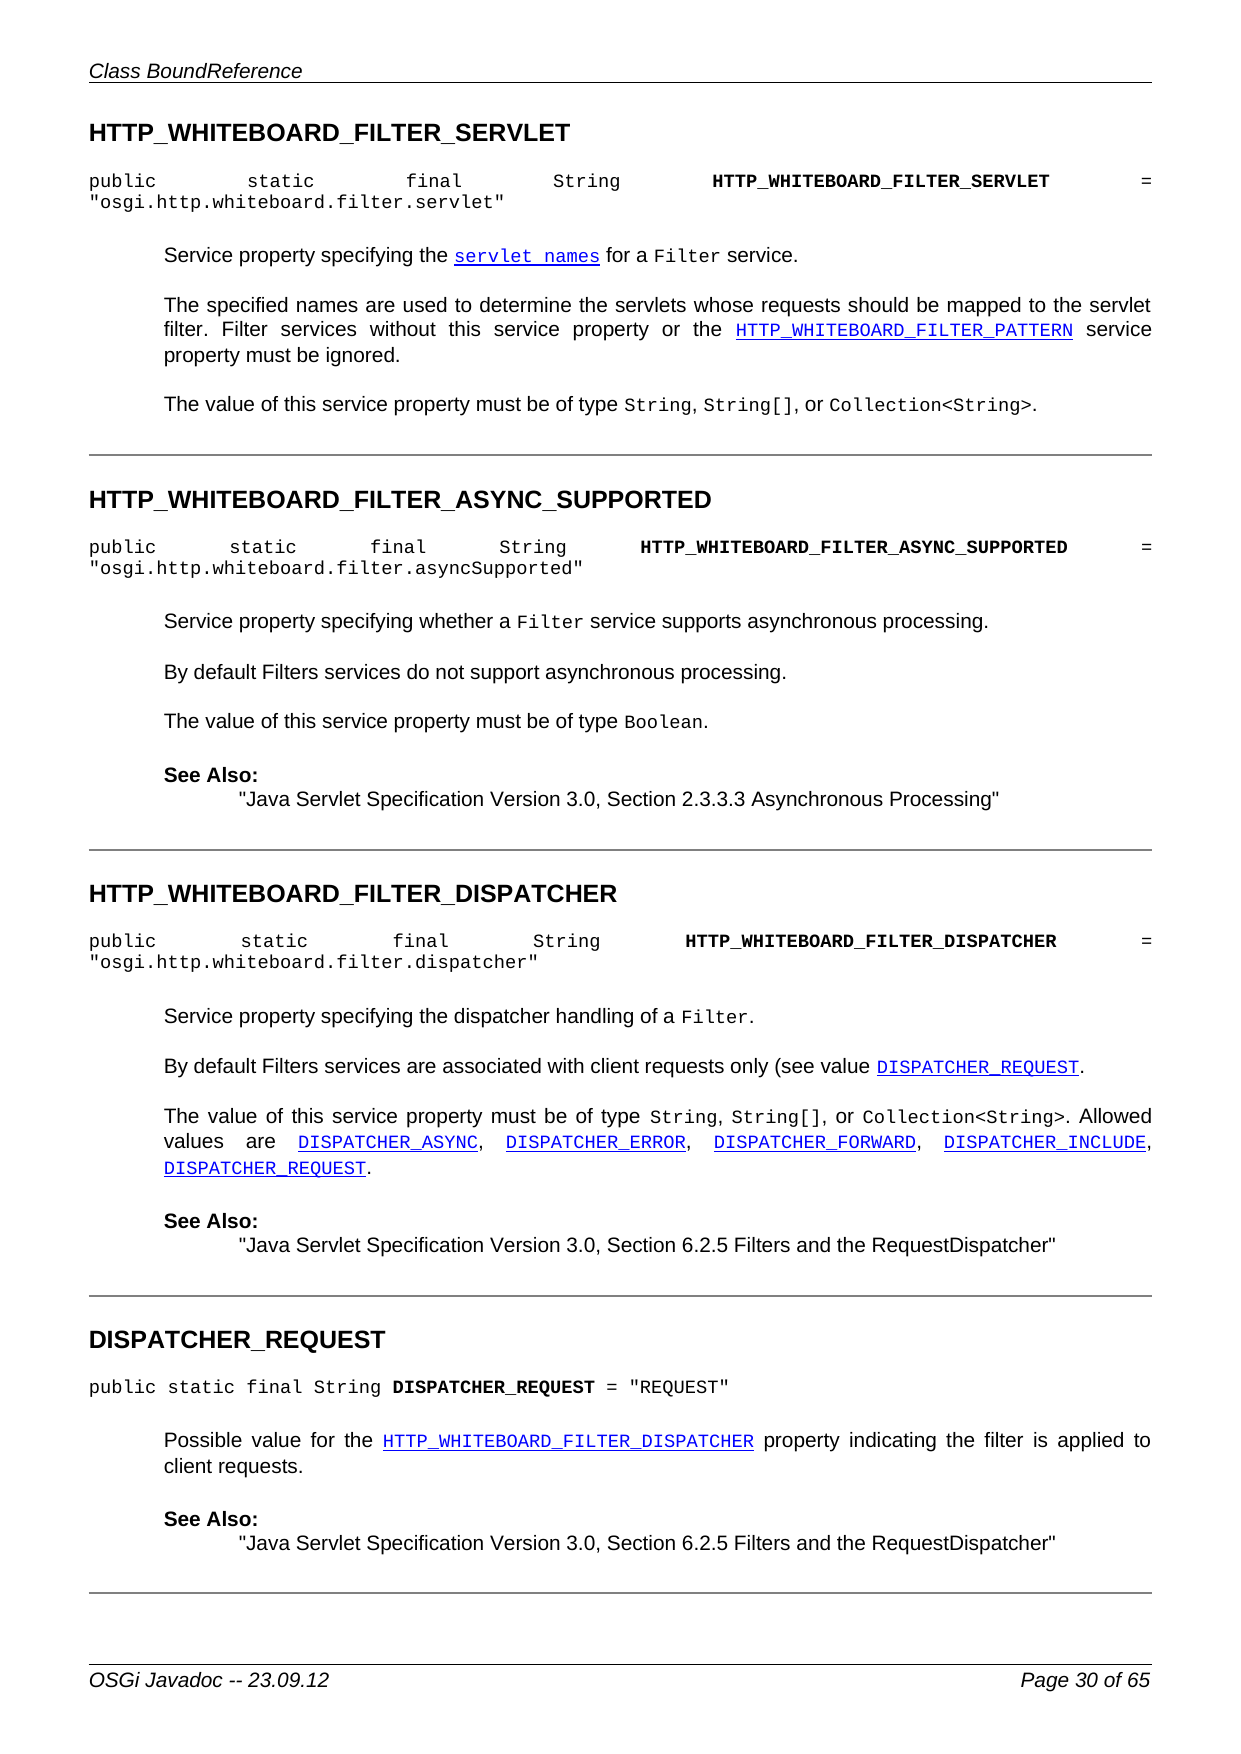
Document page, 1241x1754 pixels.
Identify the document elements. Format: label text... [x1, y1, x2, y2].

text Service property specifying whether a Filter service supports asynchronous processing. [163, 609, 1152, 634]
text See Also: [163, 763, 1152, 787]
text The value of this service property must be of type String, String[], or Collection<String>. [163, 391, 1152, 417]
text "Java Servlet Specification Version 3.0, Section 2.3.3.3 Asynchronous Processing" [238, 787, 1152, 811]
text Possible value for the HTTP_WHITEBOARD_FILTER_DISPATCHER property indicating the filter is applied to client requests. [163, 1428, 1152, 1477]
text Service property specifying the dispatcher handling of a Filter. [163, 1004, 1152, 1029]
text See Also: [163, 1507, 1152, 1531]
text By default Filters services are associated with client requests only (see value DISPATCHER_REQUEST. [163, 1054, 1152, 1079]
subtitle DISPATCHER_REQUEST [88, 1325, 1152, 1354]
subtitle HTTP_WHITEBOARD_FILTER_ASYNC_SUPPORTED [88, 485, 1152, 513]
text public static final String HTTP_WHITEBOARD_FILTER_ASYNC_SUPPORTED = "osgi.http.whiteboard.filter.asyncSupported" [88, 538, 1152, 580]
subtitle HTTP_WHITEBOARD_FILTER_SERVLET [88, 118, 1152, 147]
text The value of this service property must be of type String, String[], or Collection<String>. Allowed values are DISPATCHER_ASYNC, DISPATCHER_ERROR, DISPATCHER_FORWARD, DISPATCHER_INCLUDE, DISPATCHER_REQUEST. [163, 1104, 1152, 1180]
text "Java Servlet Specification Version 3.0, Section 6.2.5 Filters and the RequestDispatcher" [238, 1233, 1152, 1257]
text public static final String HTTP_WHITEBOARD_FILTER_DISPATCHER = "osgi.http.whiteboard.filter.dispatcher" [88, 932, 1152, 974]
text Service property specifying the servlet names for a Filter service. [163, 243, 1152, 268]
text public static final String DISPATCHER_REQUEST = "REQUEST" [88, 1378, 1152, 1399]
text The value of this service property must be of type Boolean. [163, 708, 1152, 734]
text By default Filters services do not support asynchronous processing. [163, 659, 1152, 683]
subtitle HTTP_WHITEBOARD_FILTER_DISPATCHER [88, 879, 1152, 908]
text The specified names are used to determine the servlets whose requests should be mapped to the servlet filter. Filter services without this service property or the HTTP_WHITEBOARD_FILTER_PATTERN service property must be ignored. [163, 293, 1152, 366]
text "Java Servlet Specification Version 3.0, Section 6.2.5 Filters and the RequestDispatcher" [238, 1531, 1152, 1554]
text public static final String HTTP_WHITEBOARD_FILTER_SERVLET = "osgi.http.whiteboard.filter.servlet" [88, 171, 1152, 214]
text See Also: [163, 1209, 1152, 1233]
